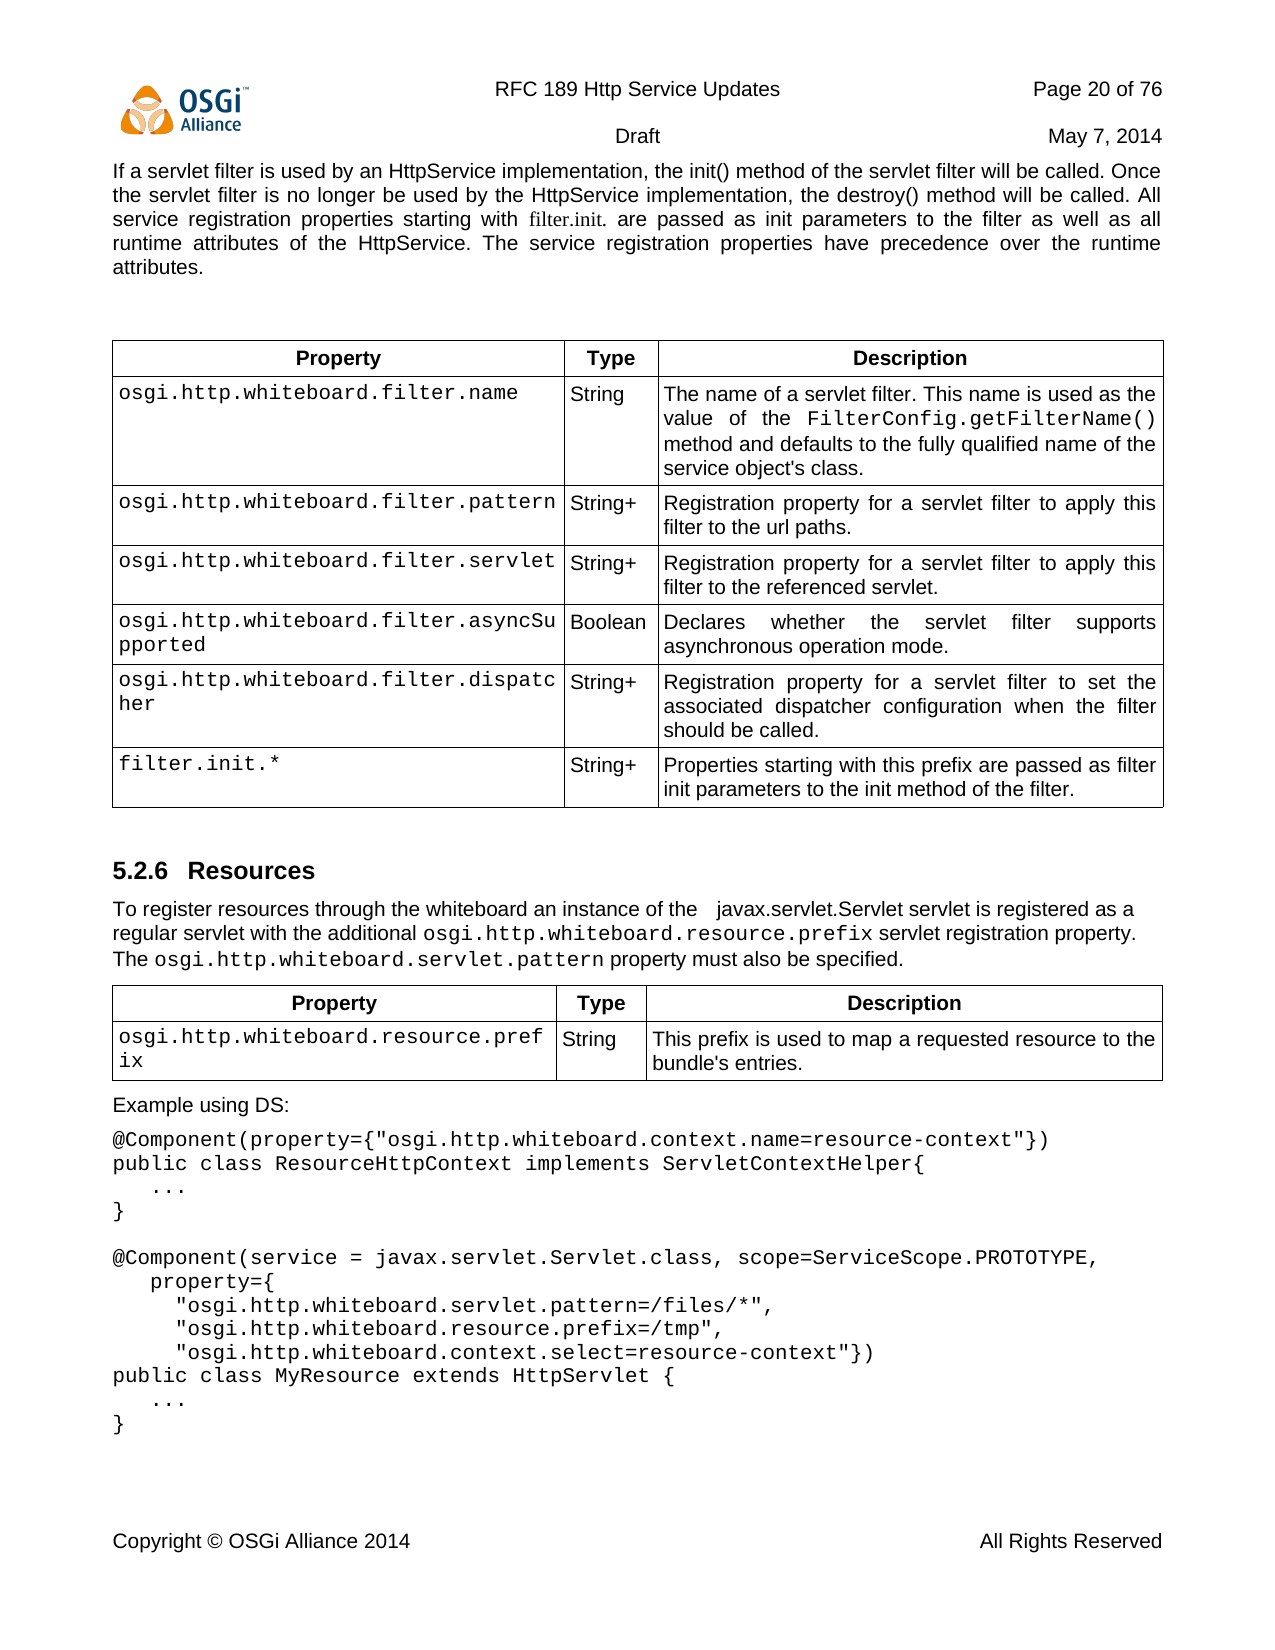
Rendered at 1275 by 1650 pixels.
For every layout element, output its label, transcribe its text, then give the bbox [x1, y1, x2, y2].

text "osgi.http.whiteboard.servlet.pattern=/files/*", [112, 1294, 1162, 1318]
table_header Type [565, 341, 658, 376]
table_cell osgi.http.whiteboard.filter.servlet [113, 546, 564, 604]
table_cell String+ [565, 486, 658, 545]
table_header Property [113, 986, 556, 1021]
text Example using DS: [112, 1093, 1162, 1117]
table_cell String [565, 377, 658, 485]
table_cell filter.init.* [113, 748, 564, 807]
table_cell Properties starting with this prefix are passed as filter init parameters to the init method of the filter. [659, 748, 1163, 807]
text If a servlet filter is used by an HttpService implementation, the init() method of the servlet filter will be called. Once the servlet filter is no longer be used by the HttpService implementation, the destroy() method will be called. All service registration properties starting with filter.init. are passed as init parameters to the filter as well as all runtime attributes of the HttpService. The service registration properties have precedence over the runtime attributes. [112, 159, 1162, 279]
text } [112, 1200, 1162, 1224]
table_cell osgi.http.whiteboard.resource.prefix [113, 1022, 556, 1080]
text } [112, 1413, 1162, 1436]
text @Component(property={"osgi.http.whiteboard.context.name=resource-context"}) [112, 1129, 1162, 1153]
table_cell osgi.http.whiteboard.filter.dispatcher [113, 665, 564, 747]
table_cell The name of a servlet filter. This name is used as the value of the FilterConfig.getFilterName() method and defaults to the fully qualified name of the service object's class. [659, 377, 1163, 485]
text public class ResourceHttpContext implements ServletContextHelper{ [112, 1153, 1162, 1176]
subtitle Resources [112, 856, 1162, 884]
text @Component(service = javax.servlet.Servlet.class, scope=ServiceScope.PROTOTYPE, [112, 1247, 1162, 1271]
text "osgi.http.whiteboard.resource.prefix=/tmp", [112, 1318, 1162, 1342]
text To register resources through the whiteboard an instance of the javax.servlet.Servlet servlet is registered as a regular servlet with the additional osgi.http.whiteboard.resource.prefix servlet registration property. The osgi.http.whiteboard.servlet.pattern property must also be specified. [112, 897, 1162, 972]
table_cell osgi.http.whiteboard.filter.pattern [113, 486, 564, 545]
text public class MyResource extends HttpServlet { [112, 1366, 1162, 1389]
table_cell String+ [565, 748, 658, 807]
table_header Property [113, 341, 564, 376]
table_header Description [659, 341, 1163, 376]
table_cell String+ [565, 665, 658, 747]
table_header Description [647, 986, 1162, 1021]
table_cell osgi.http.whiteboard.filter.asyncSupported [113, 605, 564, 664]
table_cell Declares whether the servlet filter supports asynchronous operation mode. [659, 605, 1163, 664]
text "osgi.http.whiteboard.context.select=resource-context"}) [112, 1342, 1162, 1366]
table_header Type [557, 986, 646, 1021]
table_cell Registration property for a servlet filter to apply this filter to the url paths. [659, 486, 1163, 545]
picture [113, 78, 257, 142]
table_cell osgi.http.whiteboard.filter.name [113, 377, 564, 485]
table_cell Boolean [565, 605, 658, 664]
table_cell String+ [565, 546, 658, 604]
text ... [112, 1389, 1162, 1413]
text property={ [112, 1271, 1162, 1294]
table_cell Registration property for a servlet filter to set the associated dispatcher configuration when the filter should be called. [659, 665, 1163, 747]
table_cell Registration property for a servlet filter to apply this filter to the referenced servlet. [659, 546, 1163, 604]
table_cell String [557, 1022, 646, 1080]
table_cell This prefix is used to map a requested resource to the bundle's entries. [647, 1022, 1162, 1080]
text ... [112, 1176, 1162, 1200]
